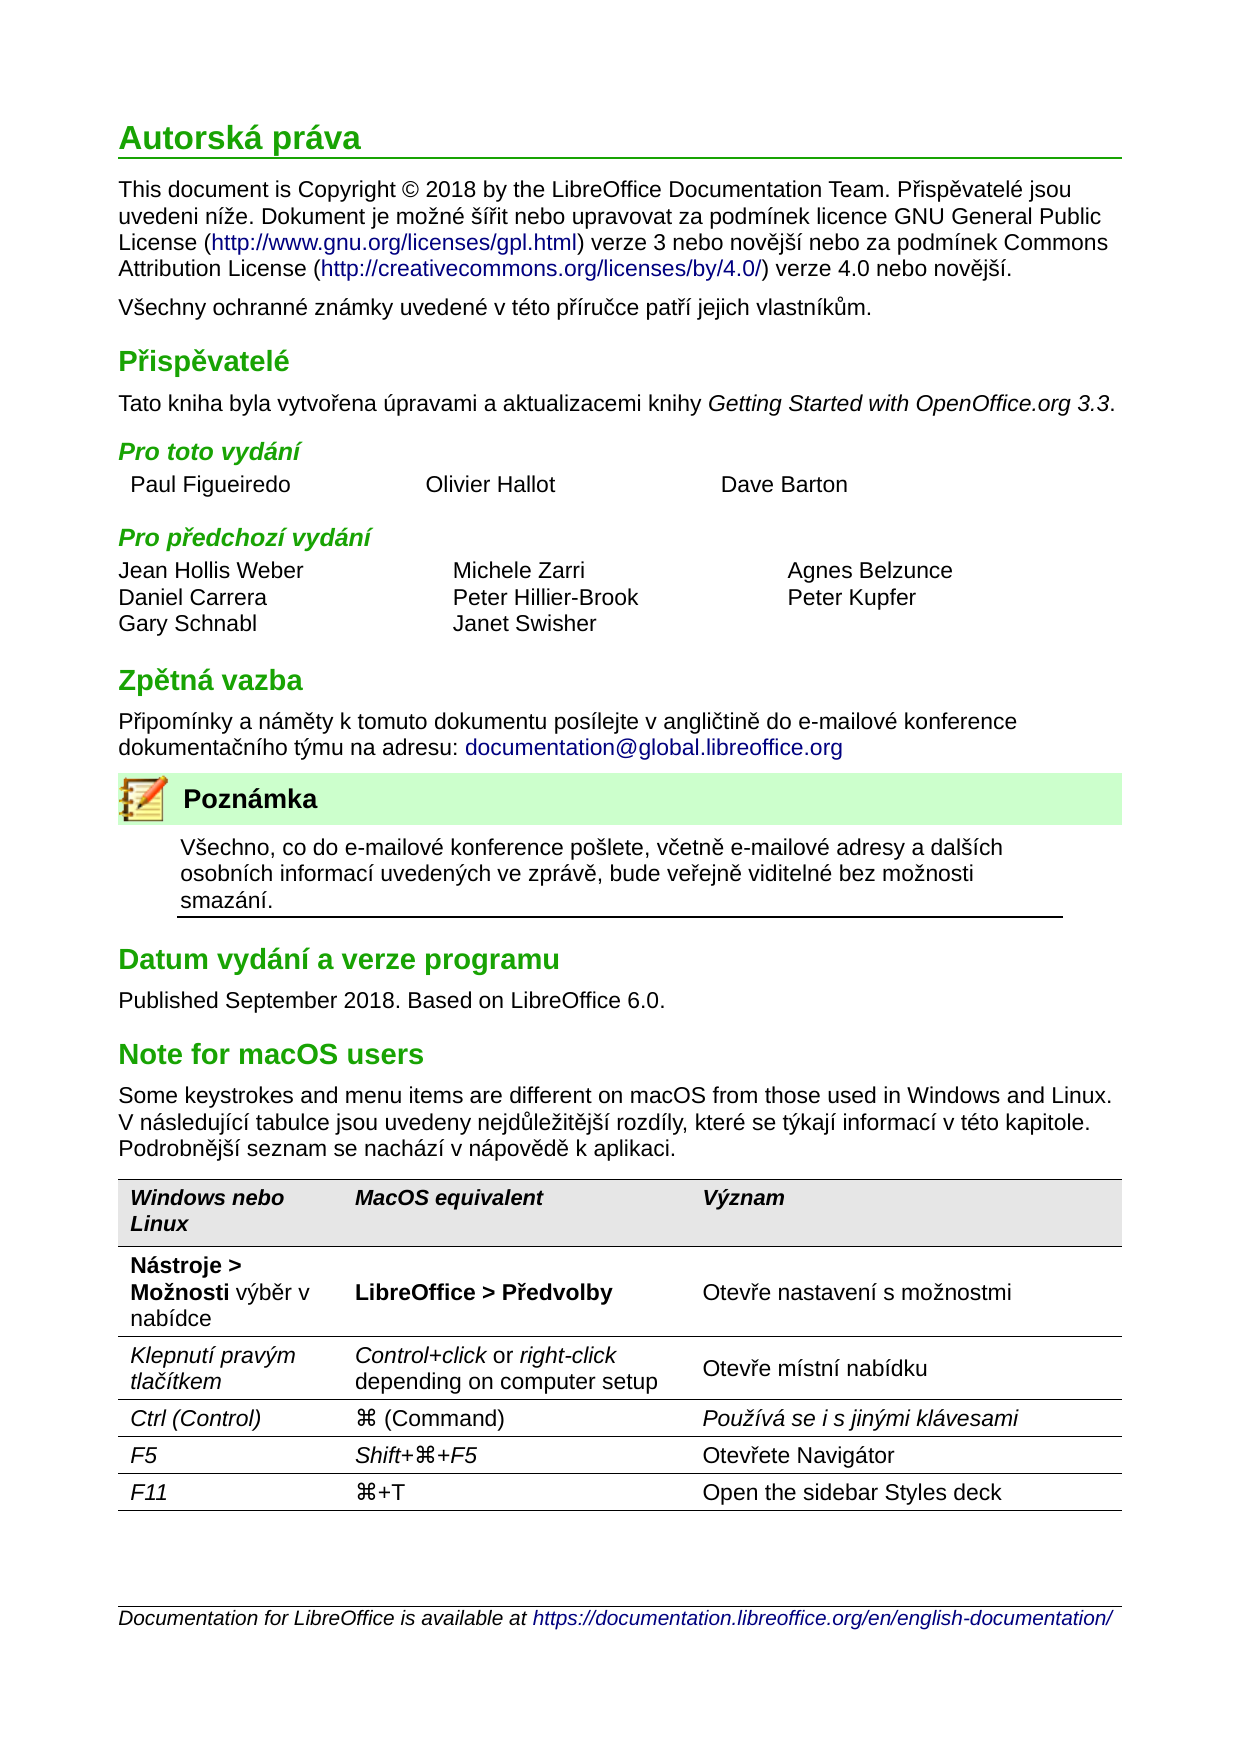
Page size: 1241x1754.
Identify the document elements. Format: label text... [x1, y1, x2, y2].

text Published September 2018. Based on LibreOffice 6.0. [118, 987, 1122, 1013]
table_cell Control+click or right-click depending on computer setup [343, 1337, 690, 1399]
text Tato kniha byla vytvořena úpravami a aktualizacemi knihy Getting Started with OpenOffice.org 3.3. [118, 389, 1122, 416]
table_header Dave Barton [709, 471, 1122, 502]
table_header MacOS equivalent [343, 1180, 690, 1246]
table_header Význam [690, 1180, 1122, 1246]
table_cell [788, 610, 1122, 639]
table_header Windows nebo Linux [118, 1180, 343, 1246]
table_cell Otevře místní nabídku [690, 1337, 1122, 1399]
table_cell Ctrl (Control) [118, 1400, 343, 1436]
table_cell F11 [118, 1474, 343, 1509]
table_cell Daniel Carrera [118, 584, 453, 610]
table_cell Peter Hillier-Brook [453, 584, 787, 610]
table_header Olivier Hallot [414, 471, 709, 502]
subtitle Pro toto vydání [118, 437, 1122, 465]
table_cell Gary Schnabl [118, 610, 453, 639]
table_cell Otevřete Navigátor [690, 1437, 1122, 1473]
table_header Agnes Belzunce [788, 558, 1122, 584]
table_cell Otevře nastavení s možnostmi [690, 1247, 1122, 1336]
text Připomínky a náměty k tomuto dokumentu posílejte v angličtině do e-mailové konference dokumentačního týmu na adresu: documentation@global.libreoffice.org [118, 708, 1122, 761]
subtitle Datum vydání a verze programu [118, 942, 1122, 975]
picture [119, 774, 170, 825]
subtitle Zpětná vazba [118, 662, 1122, 696]
table_cell Janet Swisher [453, 610, 787, 639]
table_header Michele Zarri [453, 558, 787, 584]
subtitle Přispěvatelé [118, 344, 1122, 378]
table_cell ⌘ (Command) [343, 1400, 690, 1436]
subtitle Note for macOS users [118, 1037, 1122, 1071]
subtitle Pro předchozí vydání [118, 523, 1122, 551]
table_cell Shift+⌘+F5 [343, 1437, 690, 1473]
text Some keystrokes and menu items are different on macOS from those used in Windows and Linux. V následující tabulce jsou uvedeny nejdůležitější rozdíly, které se týkají informací v této kapitole. Podrobnější seznam se nachází v nápovědě k aplikaci. [118, 1082, 1122, 1162]
text This document is Copyright © 2018 by the LibreOffice Documentation Team. Přispěvatelé jsou uvedeni níže. Dokument je možné šířit nebo upravovat za podmínek licence GNU General Public License (http://www.gnu.org/licenses/gpl.html) verze 3 nebo novější nebo za podmínek Commons Attribution License (http://creativecommons.org/licenses/by/4.0/) verze 4.0 nebo novější. [118, 176, 1122, 282]
table_cell Peter Kupfer [788, 584, 1122, 610]
table_cell Nástroje > Možnosti výběr v nabídce [118, 1247, 343, 1336]
subtitle Autorská práva [118, 118, 1122, 157]
table_header Jean Hollis Weber [118, 558, 453, 584]
table_cell Klepnutí pravým tlačítkem [118, 1337, 343, 1399]
table_cell Používá se i s jinými klávesami [690, 1400, 1122, 1436]
table_cell F5 [118, 1437, 343, 1473]
table_cell Open the sidebar Styles deck [690, 1474, 1122, 1509]
subtitle Poznámka [118, 773, 1122, 825]
table_header Paul Figueiredo [118, 471, 413, 502]
table_cell ⌘+T [343, 1474, 690, 1509]
text Všechny ochranné známky uvedené v této příručce patří jejich vlastníkům. [118, 294, 1122, 321]
text Všechno, co do e-mailové konference pošlete, včetně e-mailové adresy a dalších osobních informací uvedených ve zprávě, bude veřejně viditelné bez možnosti smazání. [177, 831, 1063, 916]
table_cell LibreOffice > Předvolby [343, 1247, 690, 1336]
